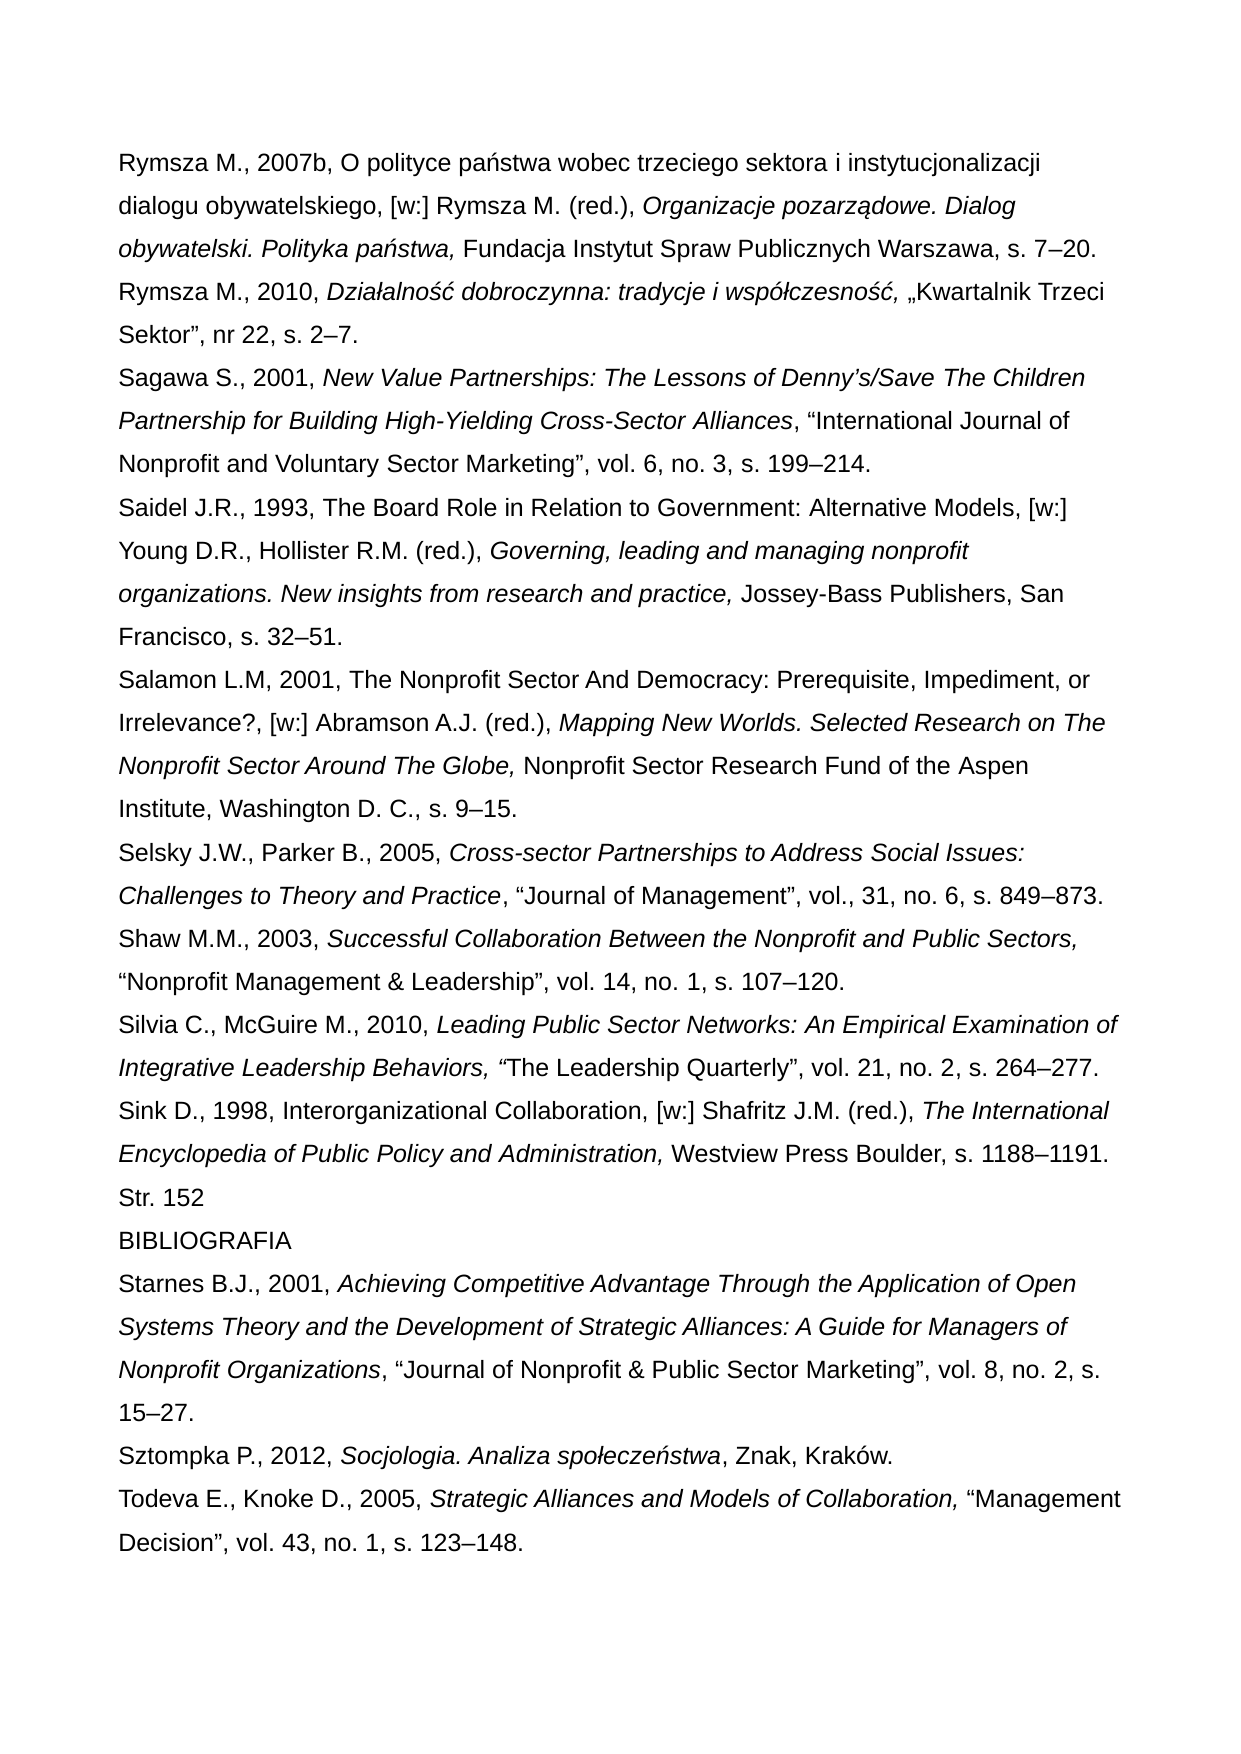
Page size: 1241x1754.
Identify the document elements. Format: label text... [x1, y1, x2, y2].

text Salamon L.M, 2001, The Nonprofit Sector And Democracy: Prerequisite, Impediment, or Irrelevance?, [w:] Abramson A.J. (red.), Mapping New Worlds. Selected Research on The Nonprofit Sector Around The Globe, Nonprofit Sector Research Fund of the Aspen Institute, Washington D. C., s. 9–15. [118, 665, 1122, 823]
text Selsky J.W., Parker B., 2005, Cross-sector Partnerships to Address Social Issues: Challenges to Theory and Practice, “Journal of Management”, vol., 31, no. 6, s. 849–873. [118, 838, 1122, 909]
text Starnes B.J., 2001, Achieving Competitive Advantage Through the Application of Open Systems Theory and the Development of Strategic Alliances: A Guide for Managers of Nonprofit Organizations, “Journal of Nonprofit & Public Sector Marketing”, vol. 8, no. 2, s. 15–27. [118, 1269, 1122, 1427]
text Sztompka P., 2012, Socjologia. Analiza społeczeństwa, Znak, Kraków. [118, 1441, 1122, 1470]
text BIBLIOGRAFIA [118, 1226, 1122, 1254]
text Silvia C., McGuire M., 2010, Leading Public Sector Networks: An Empirical Examination of Integrative Leadership Behaviors, “The Leadership Quarterly”, vol. 21, no. 2, s. 264–277. [118, 1010, 1122, 1082]
text Todeva E., Knoke D., 2005, Strategic Alliances and Models of Collaboration, “Management Decision”, vol. 43, no. 1, s. 123–148. [118, 1484, 1122, 1556]
text Rymsza M., 2007b, O polityce państwa wobec trzeciego sektora i instytucjonalizacji dialogu obywatelskiego, [w:] Rymsza M. (red.), Organizacje pozarządowe. Dialog obywatelski. Polityka państwa, Fundacja Instytut Spraw Publicznych Warszawa, s. 7–20. [118, 148, 1122, 263]
text Rymsza M., 2010, Działalność dobroczynna: tradycje i współczesność, „Kwartalnik Trzeci Sektor”, nr 22, s. 2–7. [118, 277, 1122, 349]
text Str. 152 [118, 1183, 1122, 1211]
text Saidel J.R., 1993, The Board Role in Relation to Government: Alternative Models, [w:] Young D.R., Hollister R.M. (red.), Governing, leading and managing nonprofit organizations. New insights from research and practice, Jossey-Bass Publishers, San Francisco, s. 32–51. [118, 493, 1122, 651]
text Sink D., 1998, Interorganizational Collaboration, [w:] Shafritz J.M. (red.), The International Encyclopedia of Public Policy and Administration, Westview Press Boulder, s. 1188–1191. [118, 1096, 1122, 1168]
text Sagawa S., 2001, New Value Partnerships: The Lessons of Denny’s/Save The Children Partnership for Building High-Yielding Cross-Sector Alliances, “International Journal of Nonprofit and Voluntary Sector Marketing”, vol. 6, no. 3, s. 199–214. [118, 363, 1122, 478]
text Shaw M.M., 2003, Successful Collaboration Between the Nonprofit and Public Sectors, “Nonprofit Management & Leadership”, vol. 14, no. 1, s. 107–120. [118, 924, 1122, 996]
